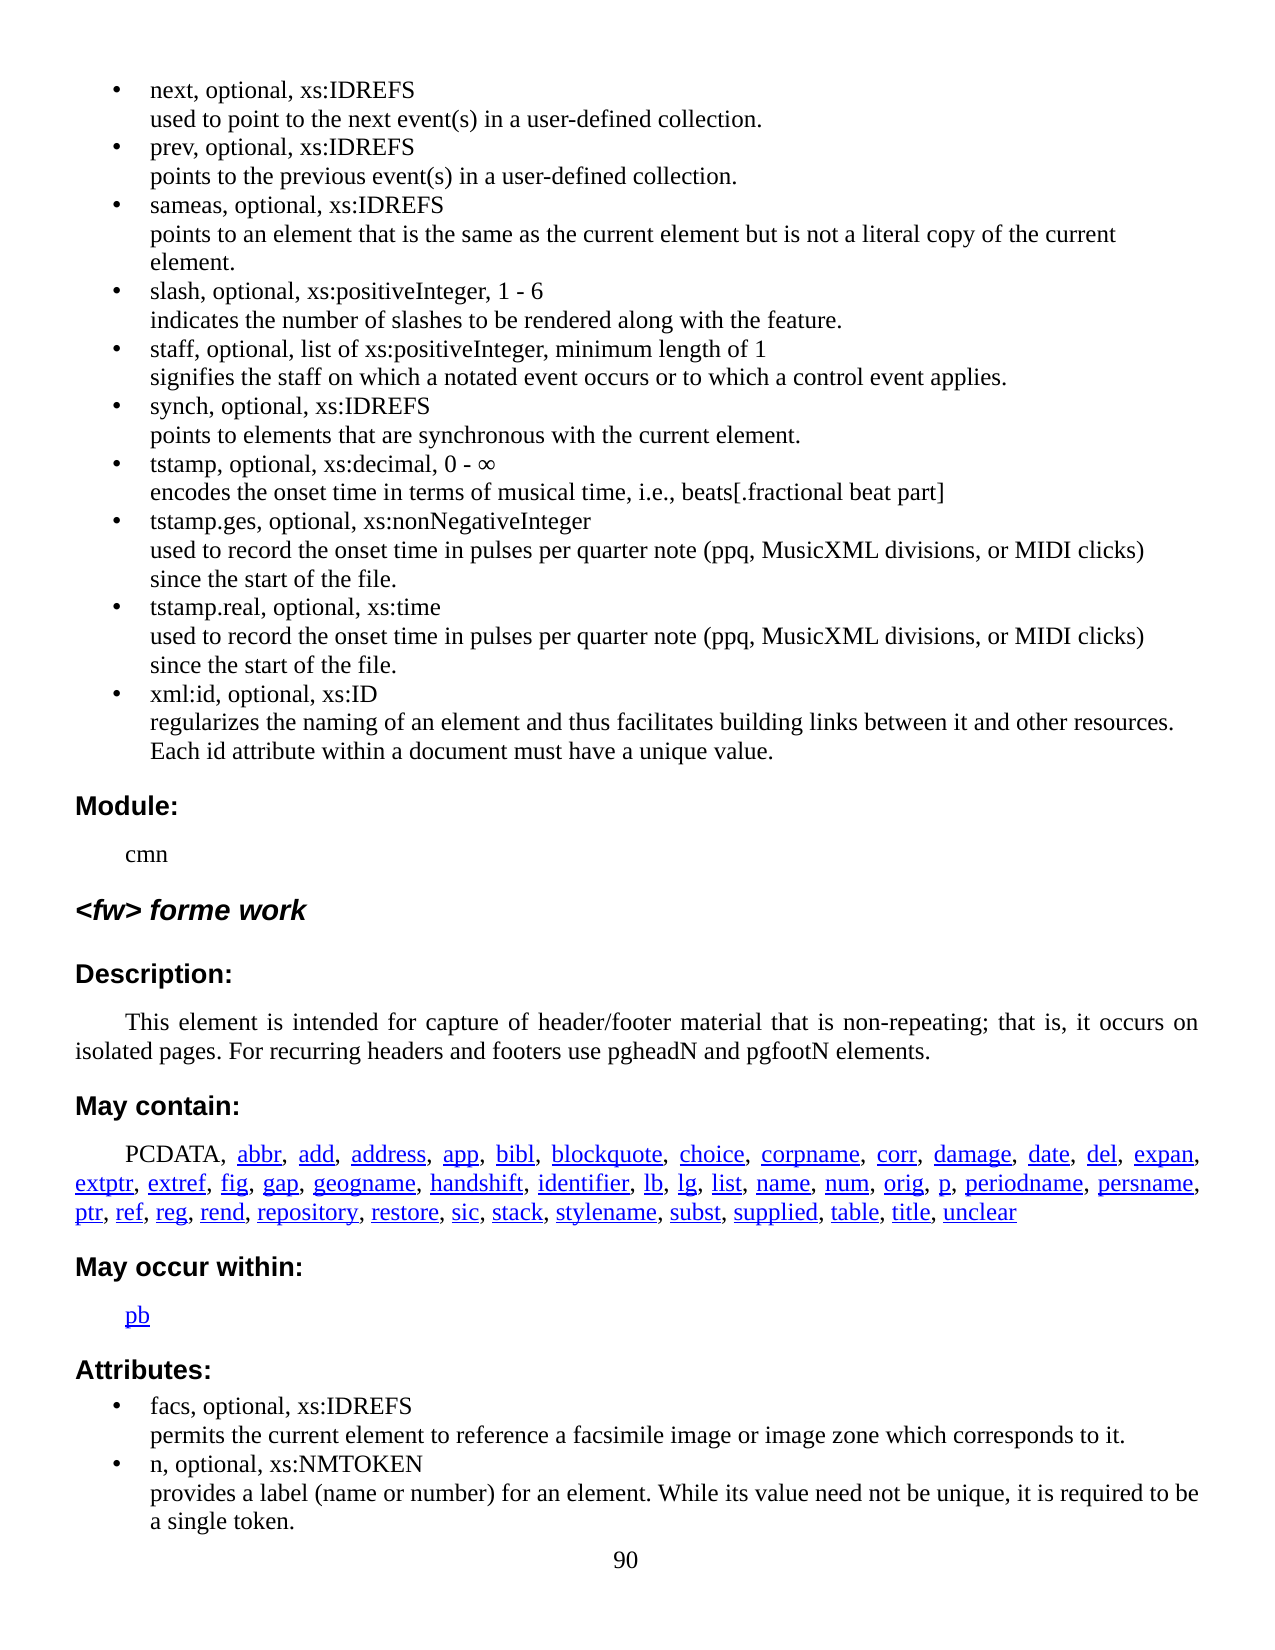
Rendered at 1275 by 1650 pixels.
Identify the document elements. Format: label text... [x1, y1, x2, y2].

text pb [75, 1300, 1200, 1329]
list next, optional, xs:IDREFS used to point to the next event(s) in a user-defined collection. [112, 75, 1200, 132]
text PCDATA, abbr, add, address, app, bibl, blockquote, choice, corpname, corr, damage, date, del, expan, extptr, extref, fig, gap, geogname, handshift, identifier, lb, lg, list, name, num, orig, p, periodname, persname, ptr, ref, reg, rend, repository, restore, sic, stack, stylename, subst, supplied, table, title, unclear [75, 1139, 1200, 1226]
list tstamp.ges, optional, xs:nonNegativeInteger used to record the onset time in pulses per quarter note (ppq, MusicXML divisions, or MIDI clicks) since the start of the file. [112, 506, 1200, 592]
list staff, optional, list of xs:positiveInteger, minimum length of 1 signifies the staff on which a notated event occurs or to which a control event applies. [112, 334, 1200, 391]
subtitle Attributes: [75, 1354, 1200, 1385]
subtitle May occur within: [75, 1251, 1200, 1282]
list n, optional, xs:NMTOKEN provides a label (name or number) for an element. While its value need not be unique, it is required to be a single token. [112, 1449, 1200, 1535]
list prev, optional, xs:IDREFS points to the previous event(s) in a user-defined collection. [112, 132, 1200, 190]
subtitle Module: [75, 790, 1200, 821]
text cmn [75, 839, 1200, 868]
list sameas, optional, xs:IDREFS points to an element that is the same as the current element but is not a literal copy of the current element. [112, 190, 1200, 276]
list tstamp.real, optional, xs:time used to record the onset time in pulses per quarter note (ppq, MusicXML divisions, or MIDI clicks) since the start of the file. [112, 592, 1200, 679]
list slash, optional, xs:positiveInteger, 1 - 6 indicates the number of slashes to be rendered along with the feature. [112, 276, 1200, 334]
list facs, optional, xs:IDREFS permits the current element to reference a facsimile image or image zone which corresponds to it. [112, 1391, 1200, 1449]
subtitle <fw> forme work [75, 893, 1200, 927]
subtitle Description: [75, 958, 1200, 989]
list tstamp, optional, xs:decimal, 0 - ∞ encodes the onset time in terms of musical time, i.e., beats[.fractional beat part] [112, 449, 1200, 506]
list synch, optional, xs:IDREFS points to elements that are synchronous with the current element. [112, 391, 1200, 449]
text This element is intended for capture of header/footer material that is non-repeating; that is, it occurs on isolated pages. For recurring headers and footers use pgheadN and pgfootN elements. [75, 1007, 1200, 1065]
list xml:id, optional, xs:ID regularizes the naming of an element and thus facilitates building links between it and other resources. Each id attribute within a document must have a unique value. [112, 679, 1200, 765]
subtitle May contain: [75, 1090, 1200, 1121]
